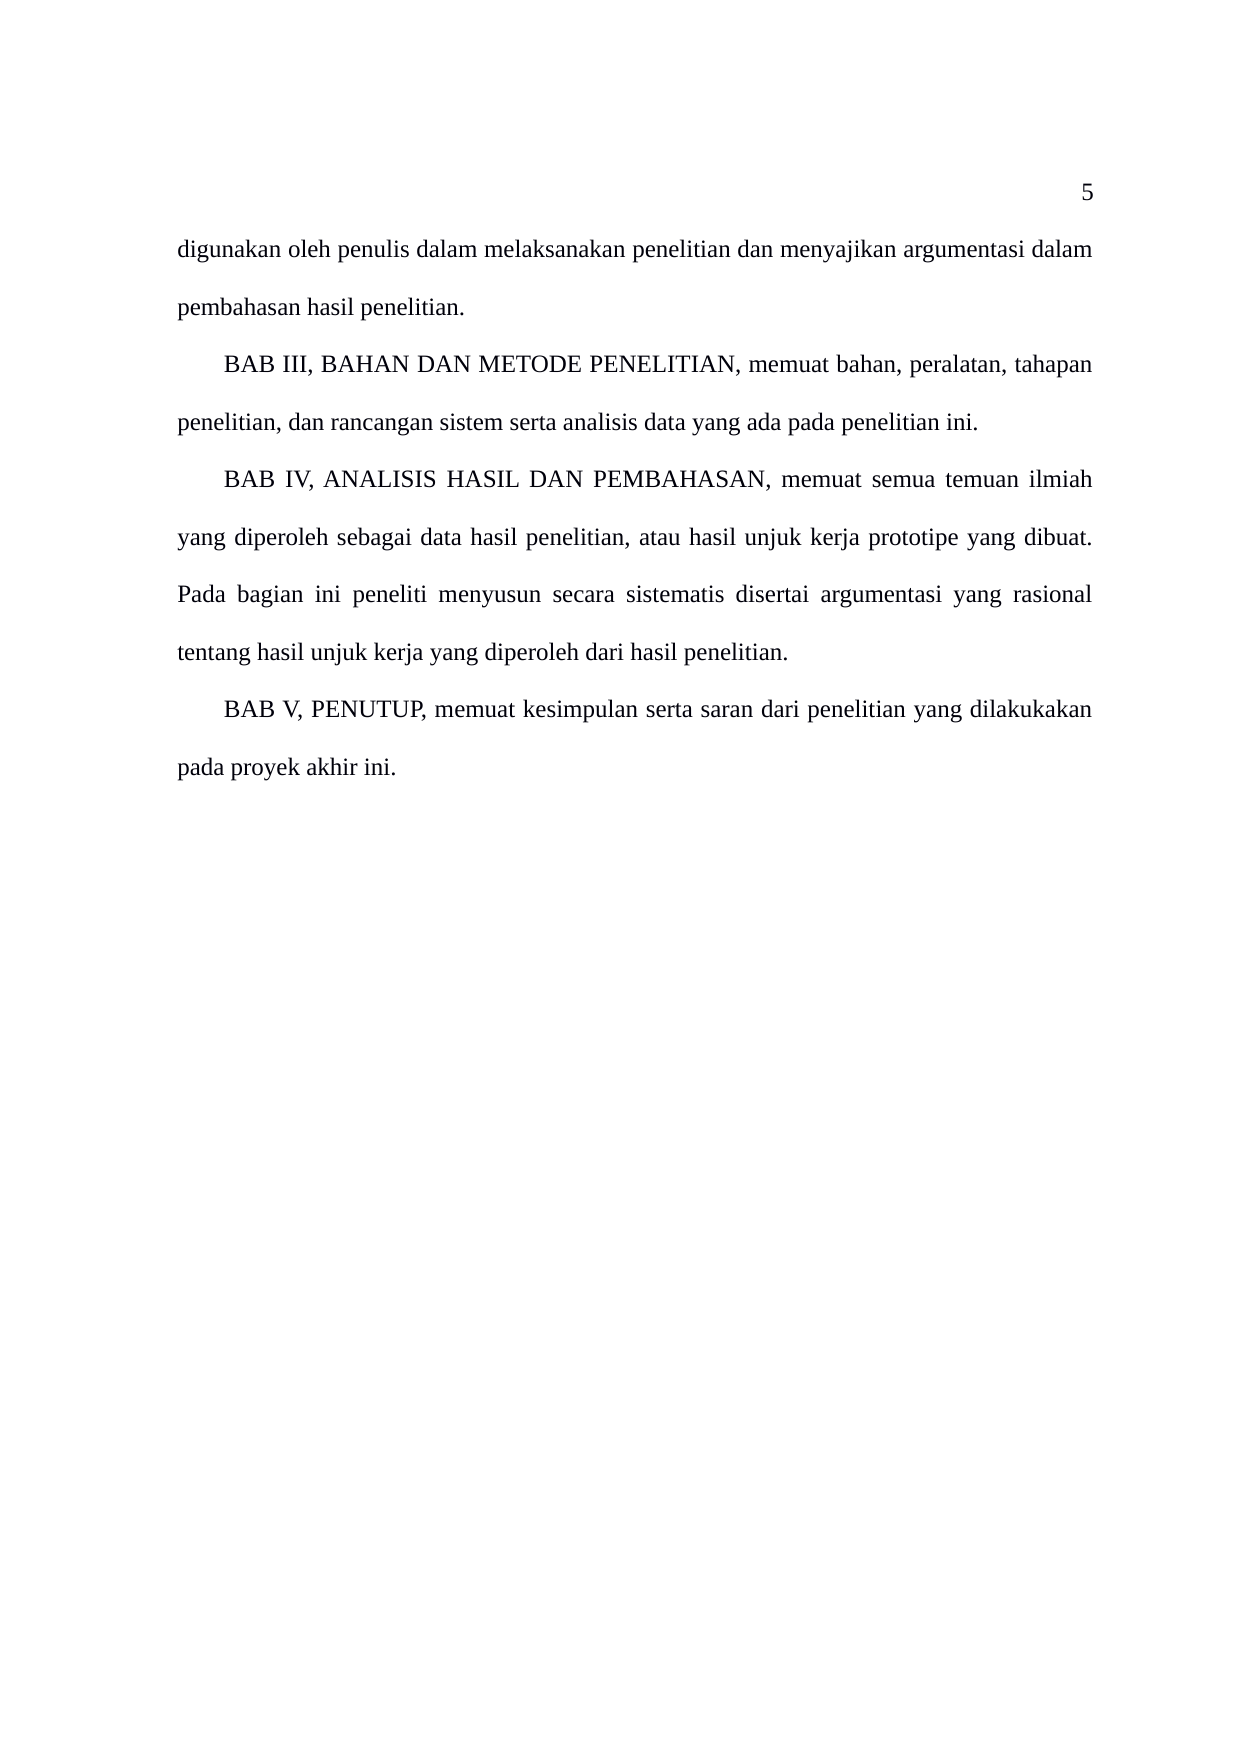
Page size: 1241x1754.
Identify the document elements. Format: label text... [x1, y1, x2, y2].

text BAB V, PENUTUP, memuat kesimpulan serta saran dari penelitian yang dilakukakan pada proyek akhir ini. [177, 694, 1093, 781]
text BAB IV, ANALISIS HASIL DAN PEMBAHASAN, memuat semua temuan ilmiah yang diperoleh sebagai data hasil penelitian, atau hasil unjuk kerja prototipe yang dibuat. Pada bagian ini peneliti menyusun secara sistematis disertai argumentasi yang rasional tentang hasil unjuk kerja yang diperoleh dari hasil penelitian. [177, 464, 1093, 666]
text digunakan oleh penulis dalam melaksanakan penelitian dan menyajikan argumentasi dalam pembahasan hasil penelitian. [177, 234, 1093, 321]
text BAB III, BAHAN DAN METODE PENELITIAN, memuat bahan, peralatan, tahapan penelitian, dan rancangan sistem serta analisis data yang ada pada penelitian ini. [177, 349, 1093, 436]
